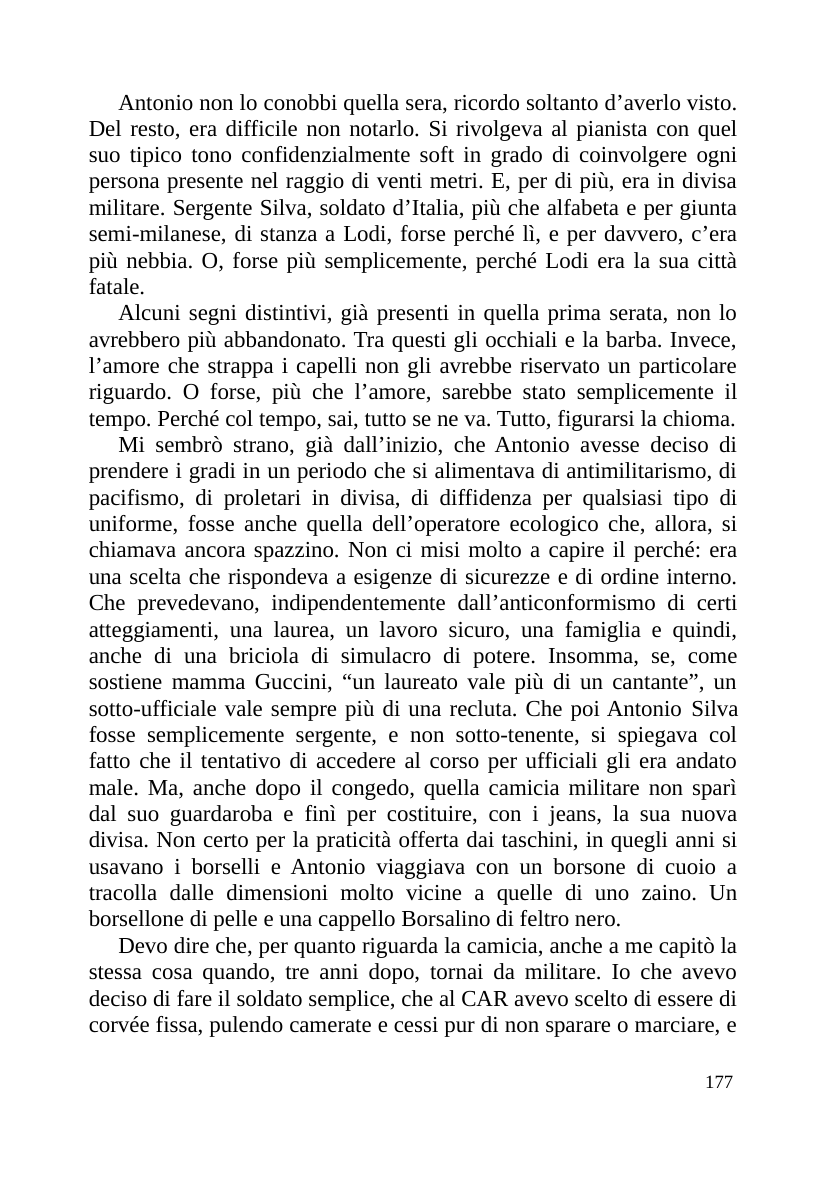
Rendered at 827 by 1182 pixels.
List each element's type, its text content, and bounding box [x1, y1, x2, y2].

text Mi sembrò strano, già dall’inizio, che Antonio avesse deciso di prendere i gradi in un periodo che si alimentava di antimilitarismo, di pacifismo, di proletari in divisa, di diffidenza per qualsiasi tipo di uniforme, fosse anche quella dell’operatore ecologico che, allora, si chiamava ancora spazzino. Non ci misi molto a capire il perché: era una scelta che rispondeva a esigenze di sicurezze e di ordine interno. Che prevedevano, indipendentemente dall’anticonformismo di certi atteggiamenti, una laurea, un lavoro sicuro, una famiglia e quindi, anche di una briciola di simulacro di potere. Insomma, se, come sostiene mamma Guccini, “un laureato vale più di un cantante”, un sotto-ufficiale vale sempre più di una recluta. Che poi Antonio Silva fosse semplicemente sergente, e non sotto-tenente, si spiegava col fatto che il tentativo di accedere al corso per ufficiali gli era andato male. Ma, anche dopo il congedo, quella camicia militare non sparì dal suo guardaroba e finì per costituire, con i jeans, la sua nuova divisa. Non certo per la praticità offerta dai taschini, in quegli anni si usavano i borselli e Antonio viaggiava con un borsone di cuoio a tracolla dalle dimensioni molto vicine a quelle di uno zaino. Un borsellone di pelle e una cappello Borsalino di feltro nero. [88, 431, 738, 932]
text Antonio non lo conobbi quella sera, ricordo soltanto d’averlo visto. Del resto, era difficile non notarlo. Si rivolgeva al pianista con quel suo tipico tono confidenzialmente soft in grado di coinvolgere ogni persona presente nel raggio di venti metri. E, per di più, era in divisa militare. Sergente Silva, soldato d’Italia, più che alfabeta e per giunta semi-milanese, di stanza a Lodi, forse perché lì, e per davvero, c’era più nebbia. O, forse più semplicemente, perché Lodi era la sua città fatale. [88, 88, 738, 299]
text Devo dire che, per quanto riguarda la camicia, anche a me capitò la stessa cosa quando, tre anni dopo, tornai da militare. Io che avevo deciso di fare il soldato semplice, che al CAR avevo scelto di essere di corvée fissa, pulendo camerate e cessi pur di non sparare o marciare, e [88, 932, 738, 1037]
text Alcuni segni distintivi, già presenti in quella prima serata, non lo avrebbero più abbandonato. Tra questi gli occhiali e la barba. Invece, l’amore che strappa i capelli non gli avrebbe riservato un particolare riguardo. O forse, più che l’amore, sarebbe stato semplicemente il tempo. Perché col tempo, sai, tutto se ne va. Tutto, figurarsi la chioma. [88, 299, 738, 431]
